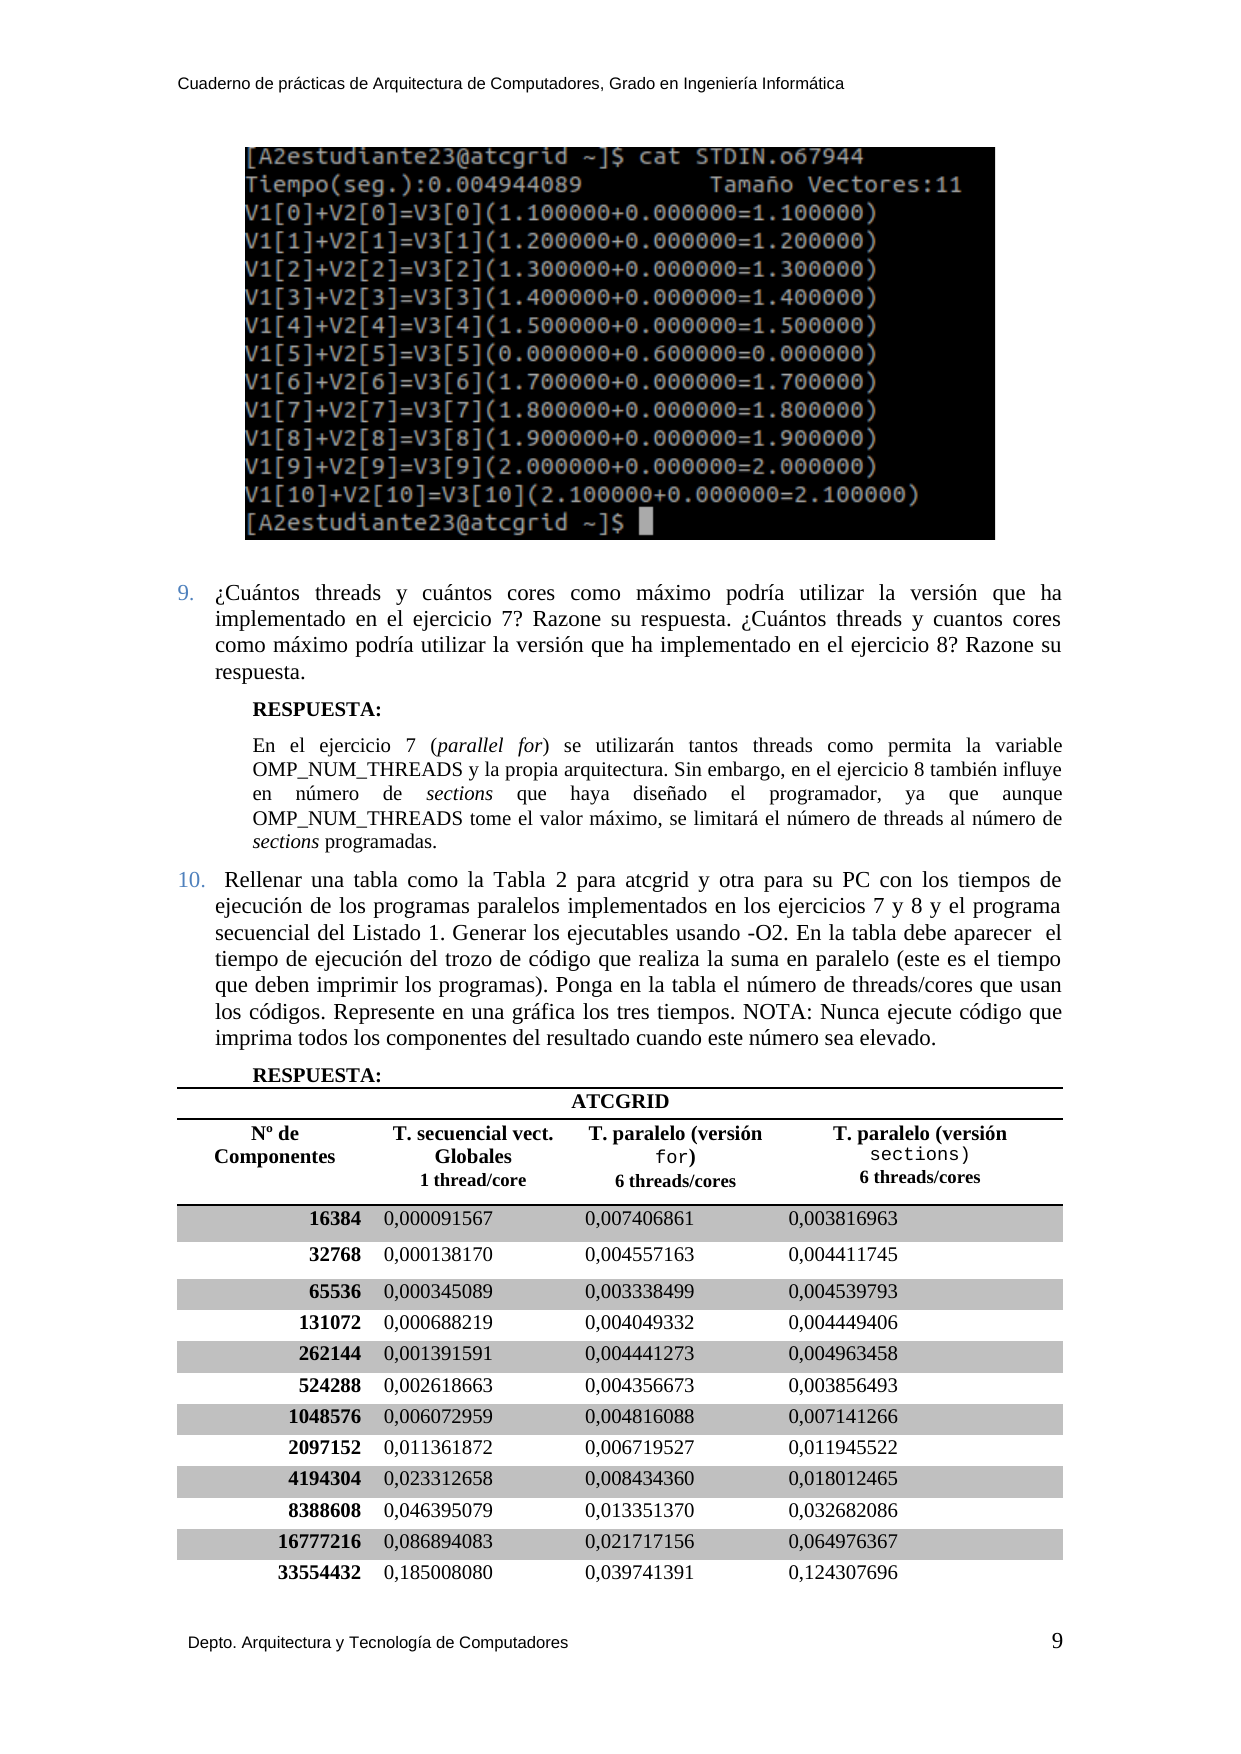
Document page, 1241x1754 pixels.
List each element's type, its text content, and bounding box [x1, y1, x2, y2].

table_cell 0,007141266 [777, 1404, 1063, 1435]
table_cell 16384 [177, 1206, 372, 1242]
table_cell 0,000091567 [372, 1206, 574, 1242]
table_cell 0,004816088 [574, 1404, 777, 1435]
table_cell T. paralelo (versión sections) 6 threads/cores [777, 1120, 1063, 1204]
table_cell 1048576 [177, 1404, 372, 1435]
table_cell 262144 [177, 1341, 372, 1373]
table_cell 0,004441273 [574, 1341, 777, 1373]
table_cell 131072 [177, 1310, 372, 1341]
table_cell 0,023312658 [372, 1466, 574, 1498]
table_cell 0,185008080 [372, 1560, 574, 1591]
list ¿Cuántos threads y cuántos cores como máximo podría utilizar la versión que ha implementado en el ejercicio 7? Razone su respuesta. ¿Cuántos threads y cuantos cores como máximo podría utilizar la versión que ha implementado en el ejercicio 8? Razone su respuesta. [177, 579, 1063, 684]
table_cell 0,004963458 [777, 1341, 1063, 1373]
table_cell 0,006719527 [574, 1435, 777, 1466]
table_cell 0,011361872 [372, 1435, 574, 1466]
table_cell 0,000138170 [372, 1242, 574, 1279]
table_cell 0,004411745 [777, 1242, 1063, 1279]
table_cell 0,004539793 [777, 1279, 1063, 1310]
table_cell 0,000345089 [372, 1279, 574, 1310]
table_cell 0,004557163 [574, 1242, 777, 1279]
table_cell 32768 [177, 1242, 372, 1279]
table_cell 0,003338499 [574, 1279, 777, 1310]
picture [245, 147, 995, 540]
table_cell 0,021717156 [574, 1529, 777, 1560]
table_cell 0,032682086 [777, 1498, 1063, 1529]
table_cell 0,006072959 [372, 1404, 574, 1435]
table_cell 0,018012465 [777, 1466, 1063, 1498]
text En el ejercicio 7 (parallel for) se utilizarán tantos threads como permita la variable OMP_NUM_THREADS y la propia arquitectura. Sin embargo, en el ejercicio 8 también influye en número de sections que haya diseñado el programador, ya que aunque OMP_NUM_THREADS tome el valor máximo, se limitará el número de threads al número de sections programadas. [252, 733, 1063, 853]
table_cell 0,004356673 [574, 1373, 777, 1404]
text RESPUESTA: [252, 697, 1063, 721]
table_cell 0,001391591 [372, 1341, 574, 1373]
table_cell 0,004049332 [574, 1310, 777, 1341]
table_cell T. paralelo (versión for) 6 threads/cores [574, 1120, 777, 1204]
table_cell 0,008434360 [574, 1466, 777, 1498]
table_cell 0,000688219 [372, 1310, 574, 1341]
table_cell Nº de Componentes [177, 1120, 372, 1204]
table_cell 0,086894083 [372, 1529, 574, 1560]
table_cell 0,002618663 [372, 1373, 574, 1404]
table_cell 0,004449406 [777, 1310, 1063, 1341]
table_cell 0,003856493 [777, 1373, 1063, 1404]
table_cell 4194304 [177, 1466, 372, 1498]
table_cell 0,124307696 [777, 1560, 1063, 1591]
table_cell 2097152 [177, 1435, 372, 1466]
table_cell 0,003816963 [777, 1206, 1063, 1242]
table_cell T. secuencial vect. Globales 1 thread/core [372, 1120, 574, 1204]
table_cell 0,039741391 [574, 1560, 777, 1591]
table_cell 0,046395079 [372, 1498, 574, 1529]
table_cell 0,007406861 [574, 1206, 777, 1242]
table_cell 0,013351370 [574, 1498, 777, 1529]
table_cell 524288 [177, 1373, 372, 1404]
table_cell 16777216 [177, 1529, 372, 1560]
table_header ATCGRID [177, 1089, 1063, 1118]
table_cell 0,011945522 [777, 1435, 1063, 1466]
table_cell 0,064976367 [777, 1529, 1063, 1560]
table_cell 65536 [177, 1279, 372, 1310]
table_cell 8388608 [177, 1498, 372, 1529]
table_cell 33554432 [177, 1560, 372, 1591]
list Rellenar una tabla como la Tabla 2 para atcgrid y otra para su PC con los tiempos de ejecución de los programas paralelos implementados en los ejercicios 7 y 8 y el programa secuencial del Listado 1. Generar los ejecutables usando -O2. En la tabla debe aparecer el tiempo de ejecución del trozo de código que realiza la suma en paralelo (este es el tiempo que deben imprimir los programas). Ponga en la tabla el número de threads/cores que usan los códigos. Represente en una gráfica los tres tiempos. NOTA: Nunca ejecute código que imprima todos los componentes del resultado cuando este número sea elevado. [177, 866, 1063, 1051]
text RESPUESTA: [252, 1063, 1063, 1087]
